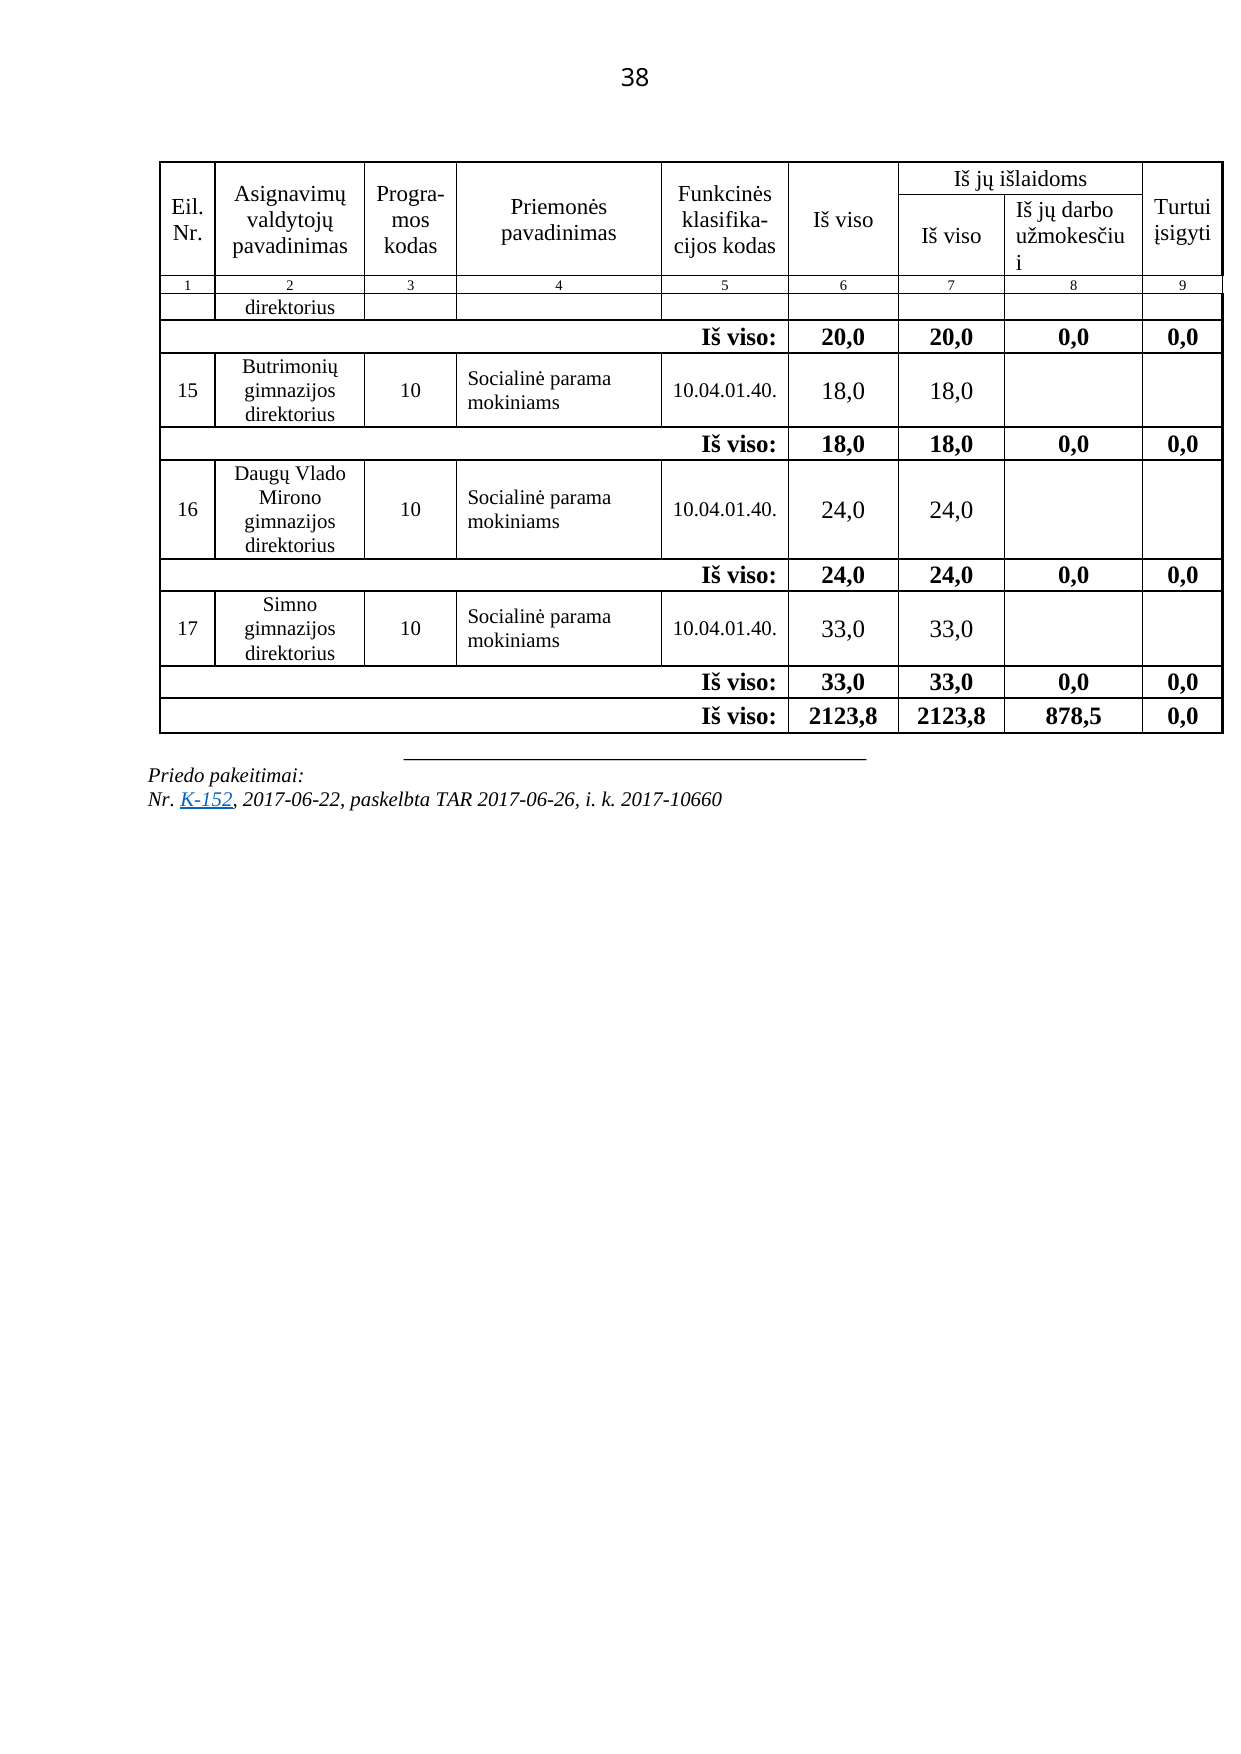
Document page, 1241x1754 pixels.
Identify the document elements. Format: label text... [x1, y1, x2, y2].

table_header Iš jų išlaidoms [899, 163, 1142, 194]
table_header Iš viso [789, 163, 898, 275]
table_cell 10.04.01.40. [662, 461, 788, 557]
table_cell 24,0 [899, 461, 1004, 557]
table_cell 24,0 [789, 461, 898, 557]
table_cell 0,0 [1143, 699, 1221, 732]
table_cell [899, 294, 1004, 319]
table_cell 1 [161, 276, 214, 293]
table_cell 20,0 [789, 321, 898, 352]
table_cell 10.04.01.40. [662, 354, 788, 426]
table_cell 3 [365, 276, 456, 293]
table_cell Iš viso: [161, 321, 788, 352]
table_cell 0,0 [1005, 321, 1142, 352]
table_cell 15 [161, 354, 214, 426]
table_cell [1005, 461, 1142, 557]
table_cell 33,0 [899, 667, 1004, 697]
table_cell Iš viso: [161, 699, 788, 732]
table_cell 18,0 [899, 354, 1004, 426]
table_cell 20,0 [899, 321, 1004, 352]
table_cell [1005, 354, 1142, 426]
table_cell [1143, 461, 1221, 557]
table_cell 8 [1005, 276, 1142, 293]
table_cell [1143, 592, 1221, 664]
table_cell Daugų Vlado Mirono gimnazijos direktorius [216, 461, 364, 557]
table_cell 2 [216, 276, 364, 293]
table_cell 10 [365, 592, 456, 664]
text Nr. K-152, 2017-06-22, paskelbta TAR 2017-06-26, i. k. 2017-10660 [148, 787, 1122, 811]
table_cell Simno gimnazijos direktorius [216, 592, 364, 664]
table_header Turtui įsigyti [1143, 163, 1221, 275]
table_cell 0,0 [1005, 428, 1142, 459]
table_cell [1005, 294, 1142, 319]
table_cell 878,5 [1005, 699, 1142, 732]
table_cell 9 [1143, 276, 1222, 293]
table_cell Socialinė parama mokiniams [457, 592, 661, 664]
table_cell [161, 294, 214, 319]
table_header Eil. Nr. [161, 163, 214, 275]
table_cell 7 [899, 276, 1004, 293]
text _____________________________________ [148, 734, 1122, 762]
table_cell [789, 294, 898, 319]
table_cell direktorius [216, 294, 364, 319]
table_cell 18,0 [899, 428, 1004, 459]
text Priedo pakeitimai: [148, 762, 1122, 787]
table_header Asignavimų valdytojų pavadinimas [216, 163, 364, 275]
table_cell 33,0 [789, 592, 898, 664]
table_cell 6 [789, 276, 898, 293]
table_cell 24,0 [789, 560, 898, 590]
table_cell 18,0 [789, 428, 898, 459]
table_cell Iš jų darbo užmokesčiui [1005, 195, 1142, 275]
table_cell Iš viso: [161, 667, 788, 697]
table_cell [1143, 294, 1221, 319]
table_cell [457, 294, 661, 319]
table_cell Iš viso: [161, 560, 788, 590]
table_cell 0,0 [1143, 428, 1221, 459]
table_cell [1005, 592, 1142, 664]
table_cell [1143, 354, 1221, 426]
table_cell 2123,8 [899, 699, 1004, 732]
table_header Priemonės pavadinimas [457, 163, 661, 275]
table_cell 5 [662, 276, 788, 293]
table_cell 33,0 [899, 592, 1004, 664]
table_cell Socialinė parama mokiniams [457, 461, 661, 557]
table_cell 18,0 [789, 354, 898, 426]
table_cell 0,0 [1143, 321, 1221, 352]
table_header Funkcinės klasifika-cijos kodas [662, 163, 788, 275]
table_cell 10 [365, 461, 456, 557]
table_cell Iš viso: [161, 428, 788, 459]
table_cell 0,0 [1143, 560, 1221, 590]
table_cell 10.04.01.40. [662, 592, 788, 664]
table_cell 16 [161, 461, 214, 557]
table_cell [365, 294, 456, 319]
table_cell 4 [457, 276, 661, 293]
table_cell Socialinė parama mokiniams [457, 354, 661, 426]
table_header Progra-mos kodas [365, 163, 456, 275]
table_cell 0,0 [1005, 667, 1142, 697]
table_cell 0,0 [1143, 667, 1221, 697]
table_cell 0,0 [1005, 560, 1142, 590]
table_cell Butrimonių gimnazijos direktorius [216, 354, 364, 426]
table_cell 17 [161, 592, 214, 664]
table_cell 33,0 [789, 667, 898, 697]
table_cell [662, 294, 788, 319]
table_cell 10 [365, 354, 456, 426]
table_cell 24,0 [899, 560, 1004, 590]
table_cell 2123,8 [789, 699, 898, 732]
table_cell Iš viso [899, 195, 1004, 275]
